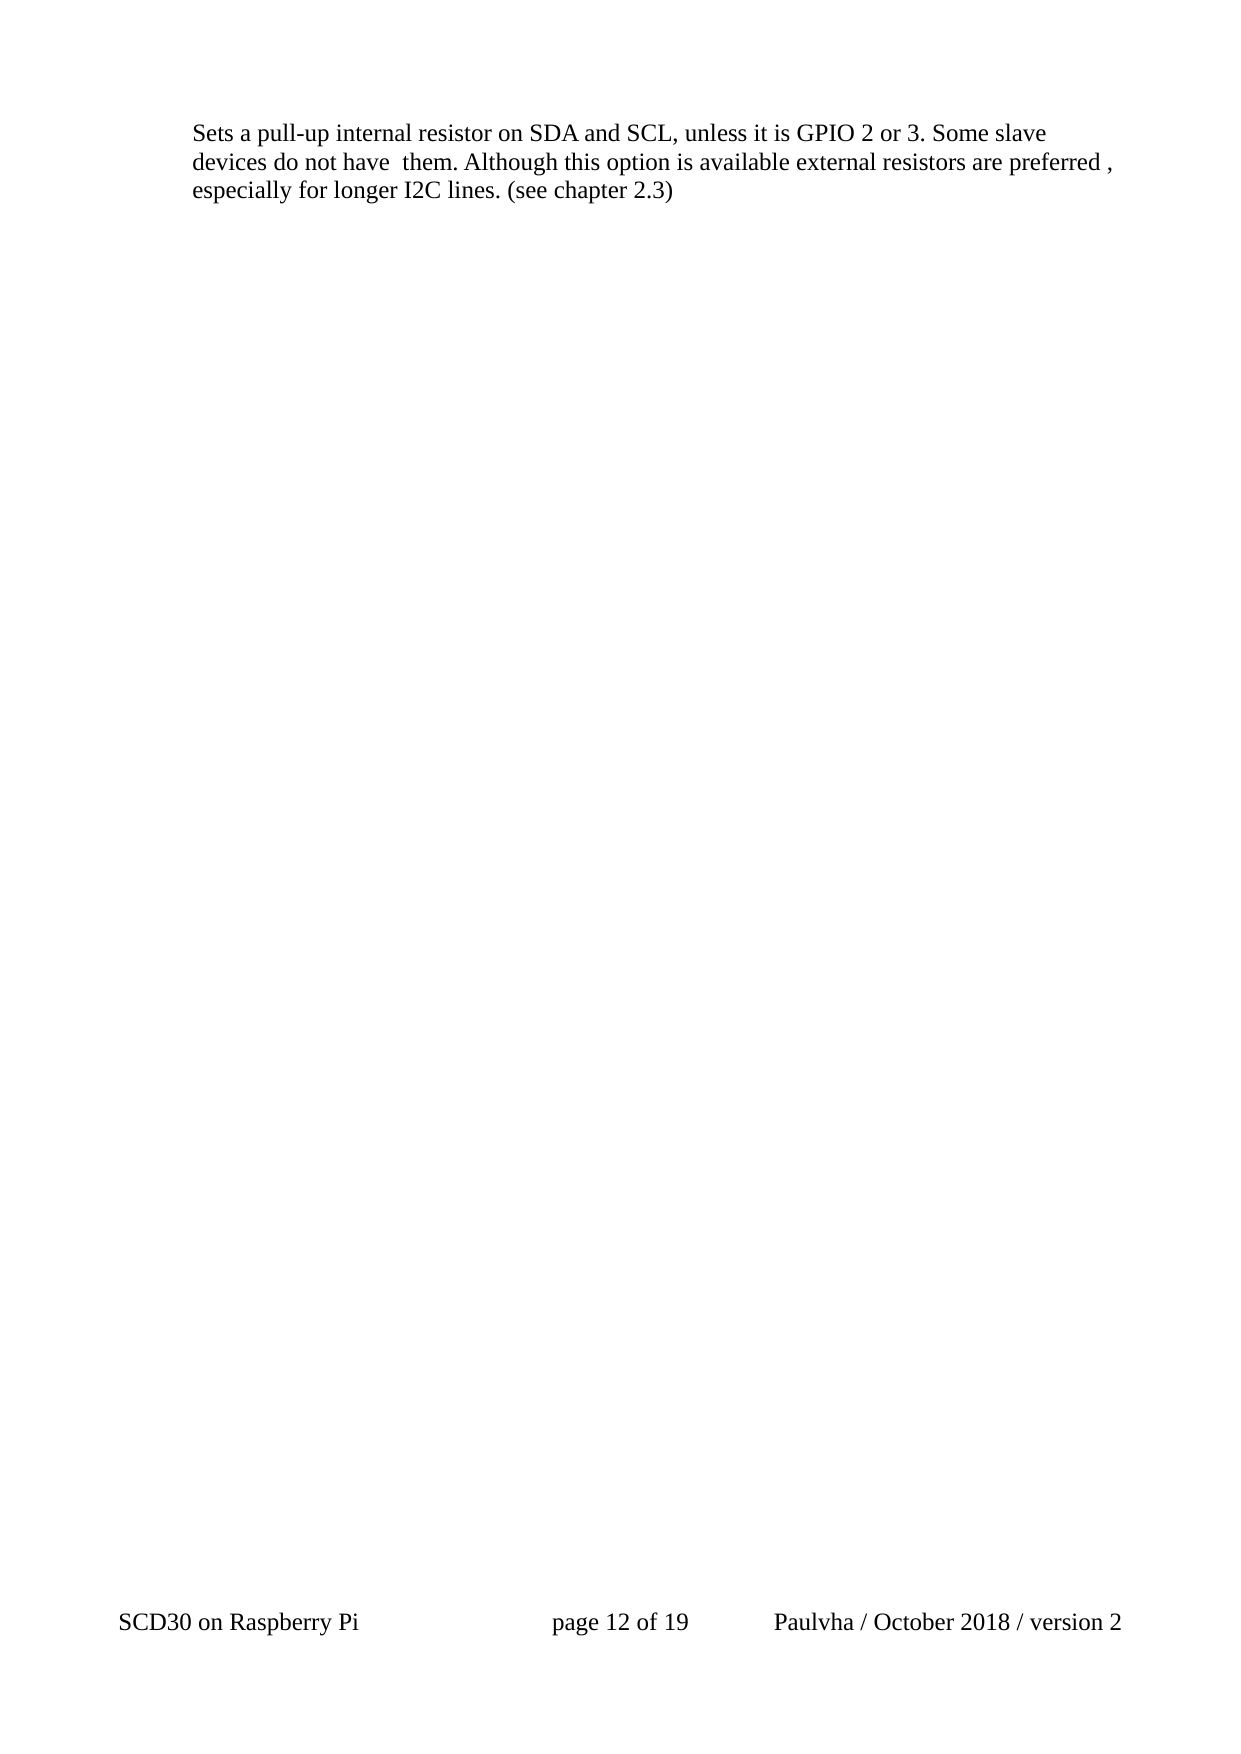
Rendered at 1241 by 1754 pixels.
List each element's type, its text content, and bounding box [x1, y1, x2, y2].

text Sets a pull-up internal resistor on SDA and SCL, unless it is GPIO 2 or 3. Some slave devices do not have them. Although this option is available external resistors are preferred , especially for longer I2C lines. (see chapter 2.3) [192, 118, 1122, 204]
